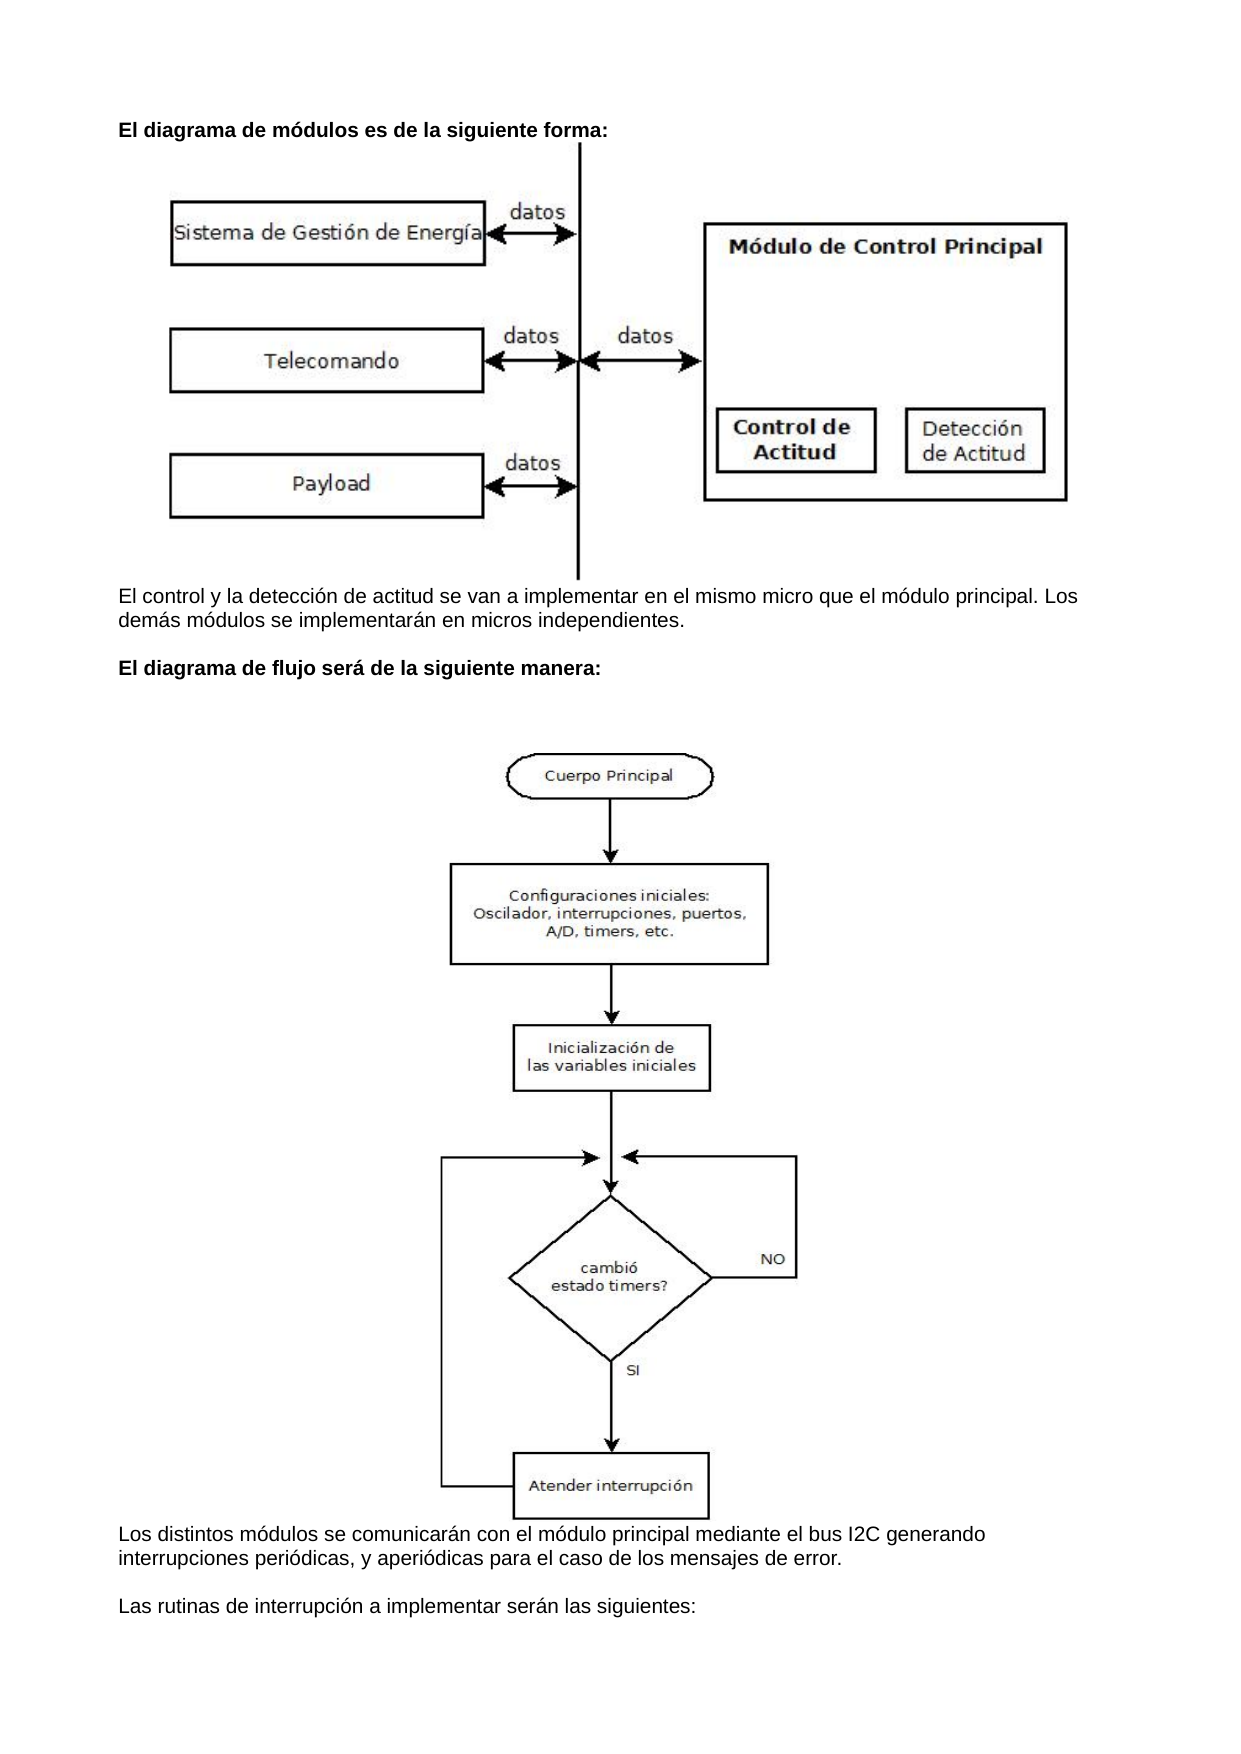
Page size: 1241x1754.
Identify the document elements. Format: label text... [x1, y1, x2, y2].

text Las rutinas de interrupción a implementar serán las siguientes: [118, 1594, 1122, 1618]
text Los distintos módulos se comunicarán con el módulo principal mediante el bus I2C generando interrupciones periódicas, y aperiódicas para el caso de los mensajes de error. [118, 1522, 1122, 1570]
text El diagrama de flujo será de la siguiente manera: [118, 656, 1122, 680]
picture [169, 142, 1071, 585]
text El diagrama de módulos es de la siguiente forma: [118, 118, 1122, 142]
text El control y la detección de actitud se van a implementar en el mismo micro que el módulo principal. Los demás módulos se implementarán en micros independientes. [118, 585, 1122, 632]
picture [440, 753, 800, 1522]
